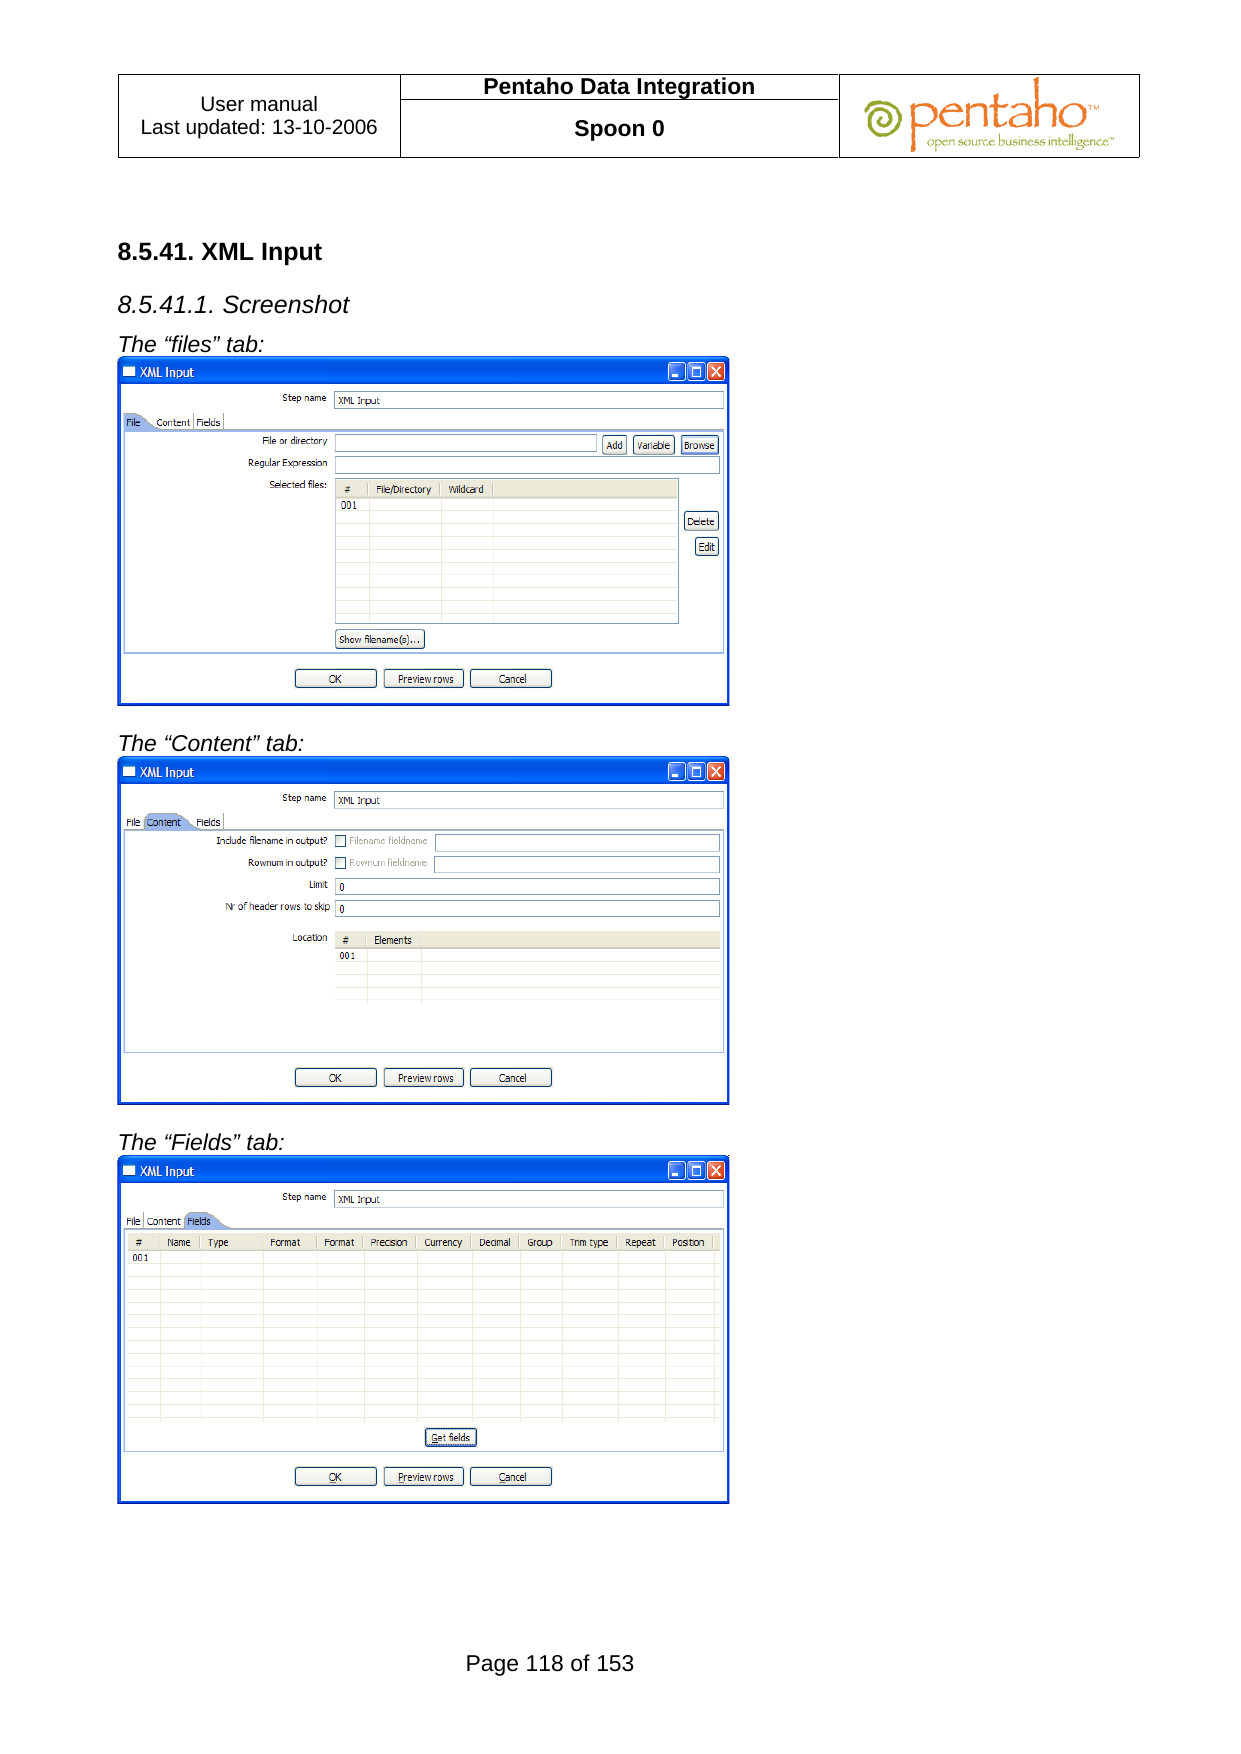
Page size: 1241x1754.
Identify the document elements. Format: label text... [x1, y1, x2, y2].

text The “Content” tab: [117, 731, 1137, 756]
subtitle XML Input [117, 238, 1137, 266]
text The “Fields” tab: [117, 1130, 1137, 1156]
picture [117, 756, 730, 1105]
subtitle Screenshot [117, 291, 1137, 319]
text The “files” tab: [117, 331, 1137, 357]
picture [117, 1155, 730, 1504]
picture [117, 356, 730, 706]
